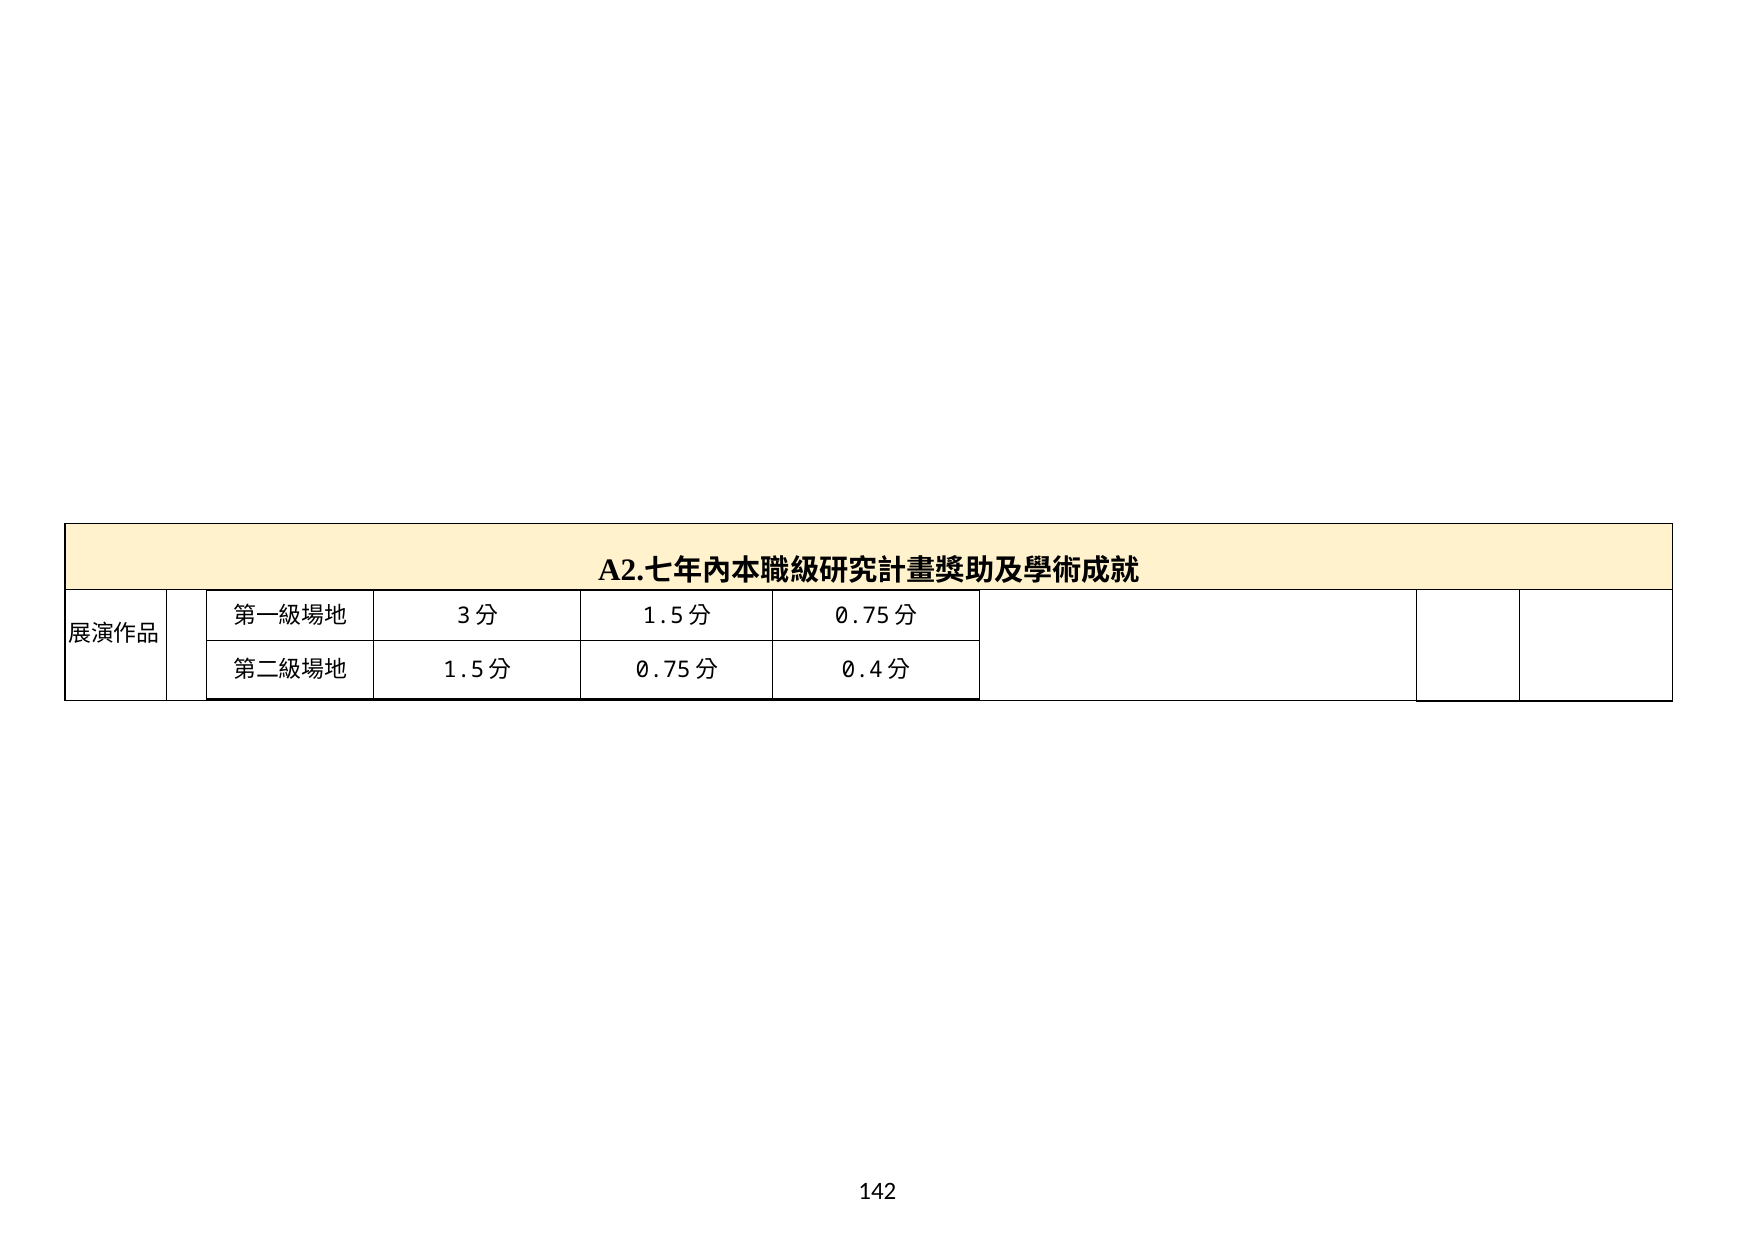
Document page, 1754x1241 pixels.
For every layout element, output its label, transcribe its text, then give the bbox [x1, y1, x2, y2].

table_cell 0.75分 [581, 641, 772, 698]
table_cell [980, 590, 1416, 700]
table_cell 0.4分 [773, 641, 979, 698]
table_cell [1520, 590, 1672, 700]
table_cell [167, 590, 206, 700]
table_cell 3分 [374, 591, 580, 640]
table_cell [1417, 590, 1519, 700]
table_cell 1.5分 [374, 641, 580, 698]
table_cell 0.75分 [773, 591, 979, 640]
table_cell 第一級場地 [207, 591, 373, 640]
table_cell 第二級場地 [207, 641, 373, 698]
table_cell 展演作品 [66, 590, 166, 700]
table_header A2.七年內本職級研究計畫獎助及學術成就 [66, 524, 1672, 589]
table_cell 1.5分 [581, 591, 772, 640]
